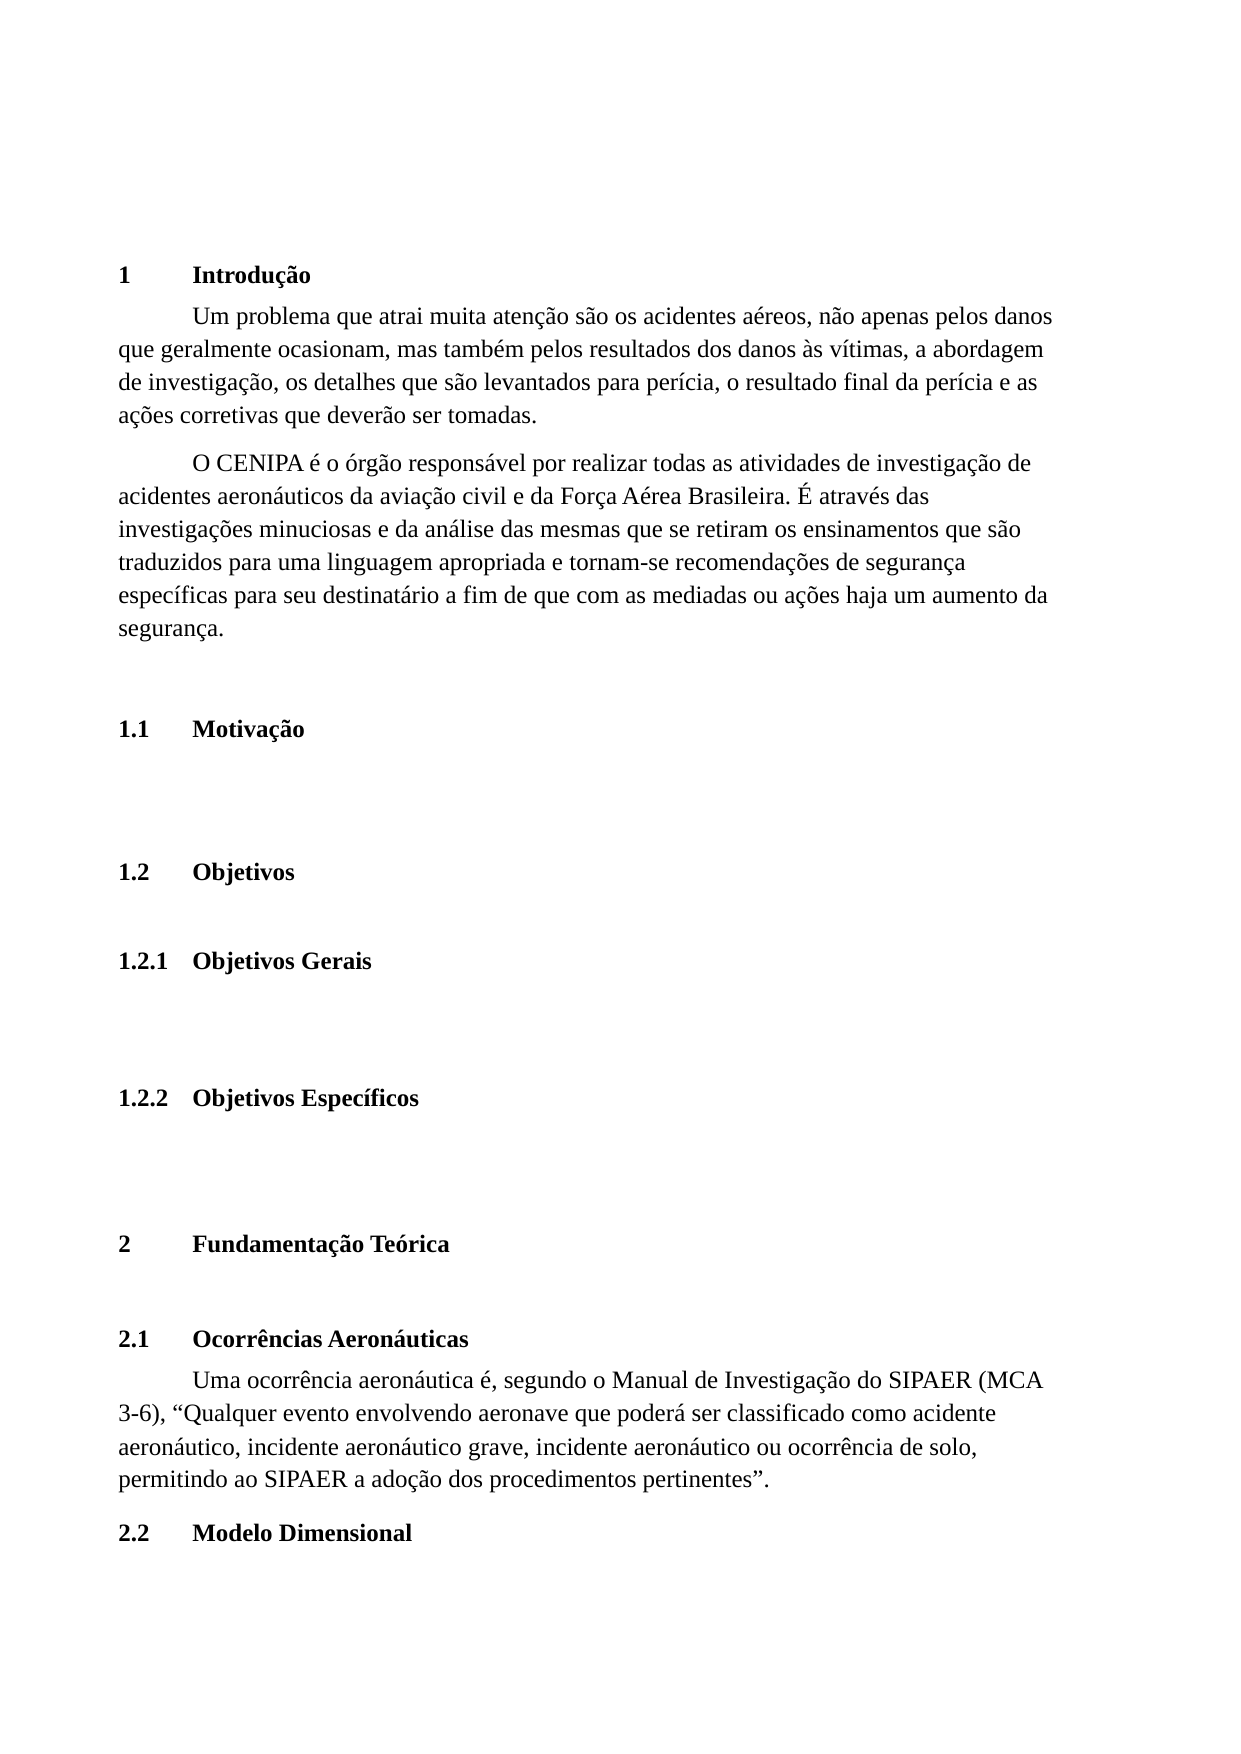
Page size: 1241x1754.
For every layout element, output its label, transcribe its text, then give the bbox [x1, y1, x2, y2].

subtitle Objetivos [118, 857, 1063, 886]
subtitle Objetivos Gerais [118, 946, 1063, 975]
subtitle Fundamentação Teórica [118, 1229, 1063, 1258]
subtitle Modelo Dimensional [118, 1518, 1063, 1547]
text Uma ocorrência aeronáutica é, segundo o Manual de Investigação do SIPAER (MCA 3-6), “Qualquer evento envolvendo aeronave que poderá ser classificado como acidente aeronáutico, incidente aeronáutico grave, incidente aeronáutico ou ocorrência de solo, permitindo ao SIPAER a adoção dos procedimentos pertinentes”. [118, 1366, 1063, 1493]
text O CENIPA é o órgão responsável por realizar todas as atividades de investigação de acidentes aeronáuticos da aviação civil e da Força Aérea Brasileira. É através das investigações minuciosas e da análise das mesmas que se retiram os ensinamentos que são traduzidos para uma linguagem apropriada e tornam-se recomendações de segurança específicas para seu destinatário a fim de que com as mediadas ou ações haja um aumento da segurança. [118, 448, 1063, 642]
text Um problema que atrai muita atenção são os acidentes aéreos, não apenas pelos danos que geralmente ocasionam, mas também pelos resultados dos danos às vítimas, a abordagem de investigação, os detalhes que são levantados para perícia, o resultado final da perícia e as ações corretivas que deverão ser tomadas. [118, 301, 1063, 429]
subtitle Introdução [118, 260, 1063, 289]
subtitle Motivação [118, 714, 1063, 743]
subtitle Ocorrências Aeronáuticas [118, 1324, 1063, 1353]
subtitle Objetivos Específicos [118, 1083, 1063, 1111]
